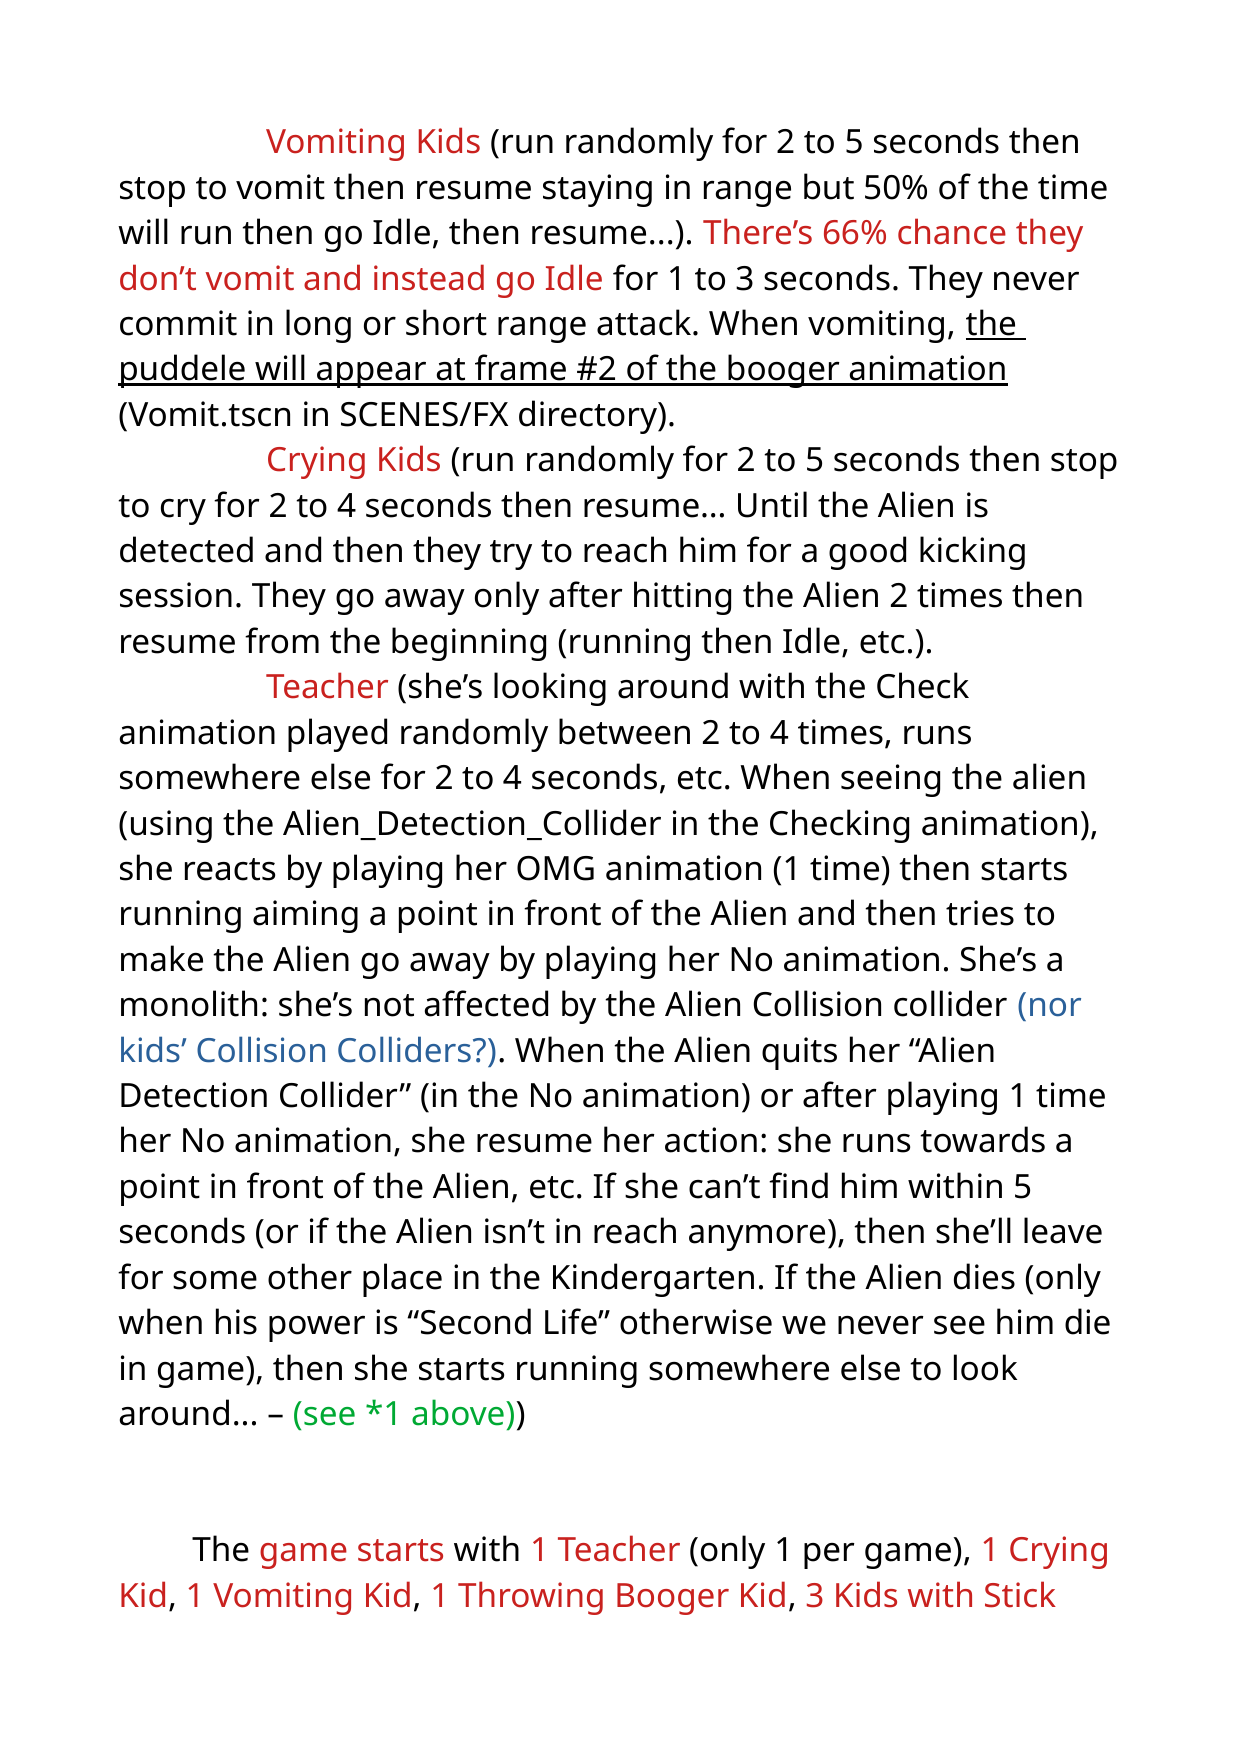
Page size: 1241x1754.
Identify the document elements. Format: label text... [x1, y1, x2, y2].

text Vomiting Kids (run randomly for 2 to 5 seconds then stop to vomit then resume staying in range but 50% of the time will run then go Idle, then resume...). There’s 66% chance they don’t vomit and instead go Idle for 1 to 3 seconds. They never commit in long or short range attack. When vomiting, the puddele will appear at frame #2 of the booger animation (Vomit.tscn in SCENES/FX directory). [118, 118, 1122, 436]
text The game starts with 1 Teacher (only 1 per game), 1 Crying Kid, 1 Vomiting Kid, 1 Throwing Booger Kid, 3 Kids with Stick [118, 1526, 1122, 1617]
text Crying Kids (run randomly for 2 to 5 seconds then stop to cry for 2 to 4 seconds then resume… Until the Alien is detected and then they try to reach him for a good kicking session. They go away only after hitting the Alien 2 times then resume from the beginning (running then Idle, etc.). [118, 436, 1122, 663]
text Teacher (she’s looking around with the Check animation played randomly between 2 to 4 times, runs somewhere else for 2 to 4 seconds, etc. When seeing the alien (using the Alien_Detection_Collider in the Checking animation), she reacts by playing her OMG animation (1 time) then starts running aiming a point in front of the Alien and then tries to make the Alien go away by playing her No animation. She’s a monolith: she’s not affected by the Alien Collision collider (nor kids’ Collision Colliders?). When the Alien quits her “Alien Detection Collider” (in the No animation) or after playing 1 time her No animation, she resume her action: she runs towards a point in front of the Alien, etc. If she can’t find him within 5 seconds (or if the Alien isn’t in reach anymore), then she’ll leave for some other place in the Kindergarten. If the Alien dies (only when his power is “Second Life” otherwise we never see him die in game), then she starts running somewhere else to look around... – (see *1 above)) [118, 663, 1122, 1435]
